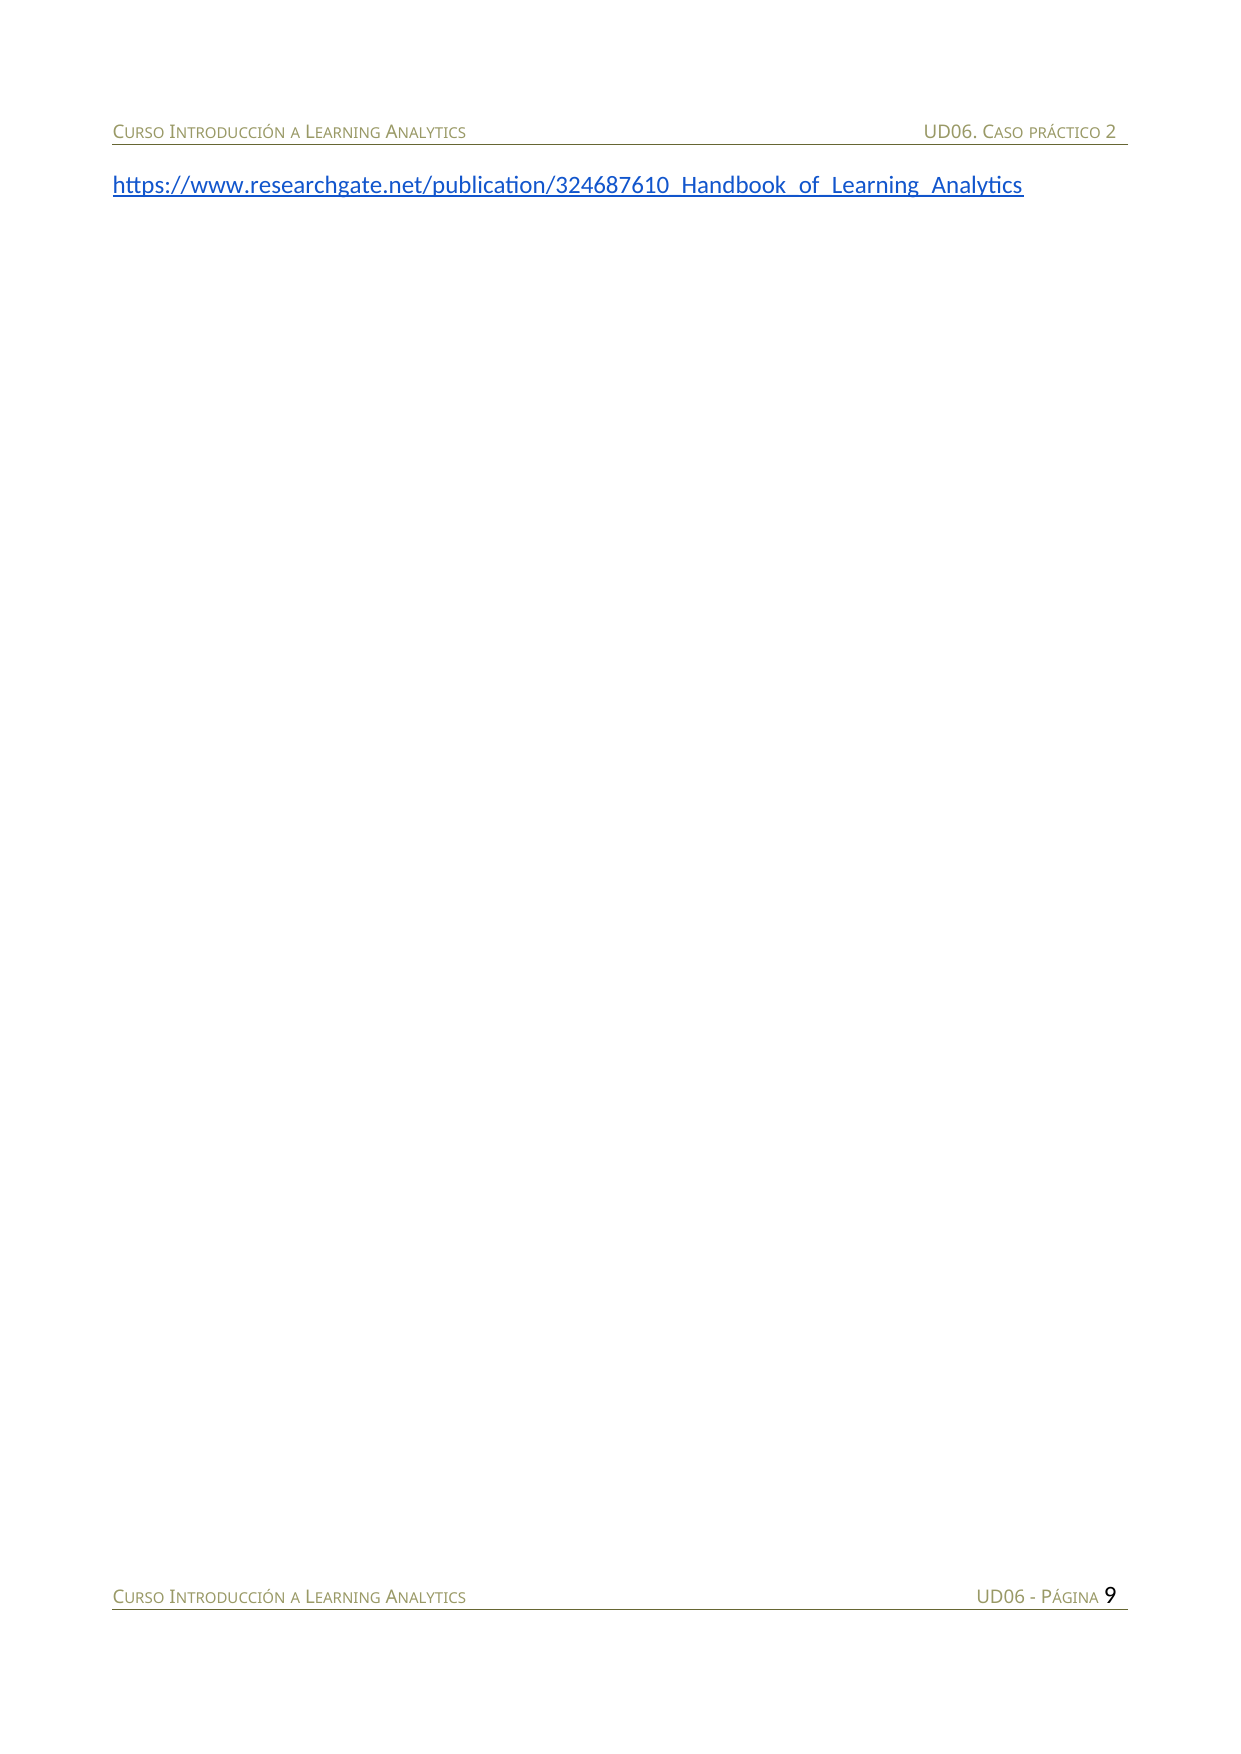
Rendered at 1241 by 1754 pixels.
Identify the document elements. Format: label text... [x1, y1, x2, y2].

text https://www.researchgate.net/publication/324687610_Handbook_of_Learning_Analytics [112, 169, 1128, 199]
